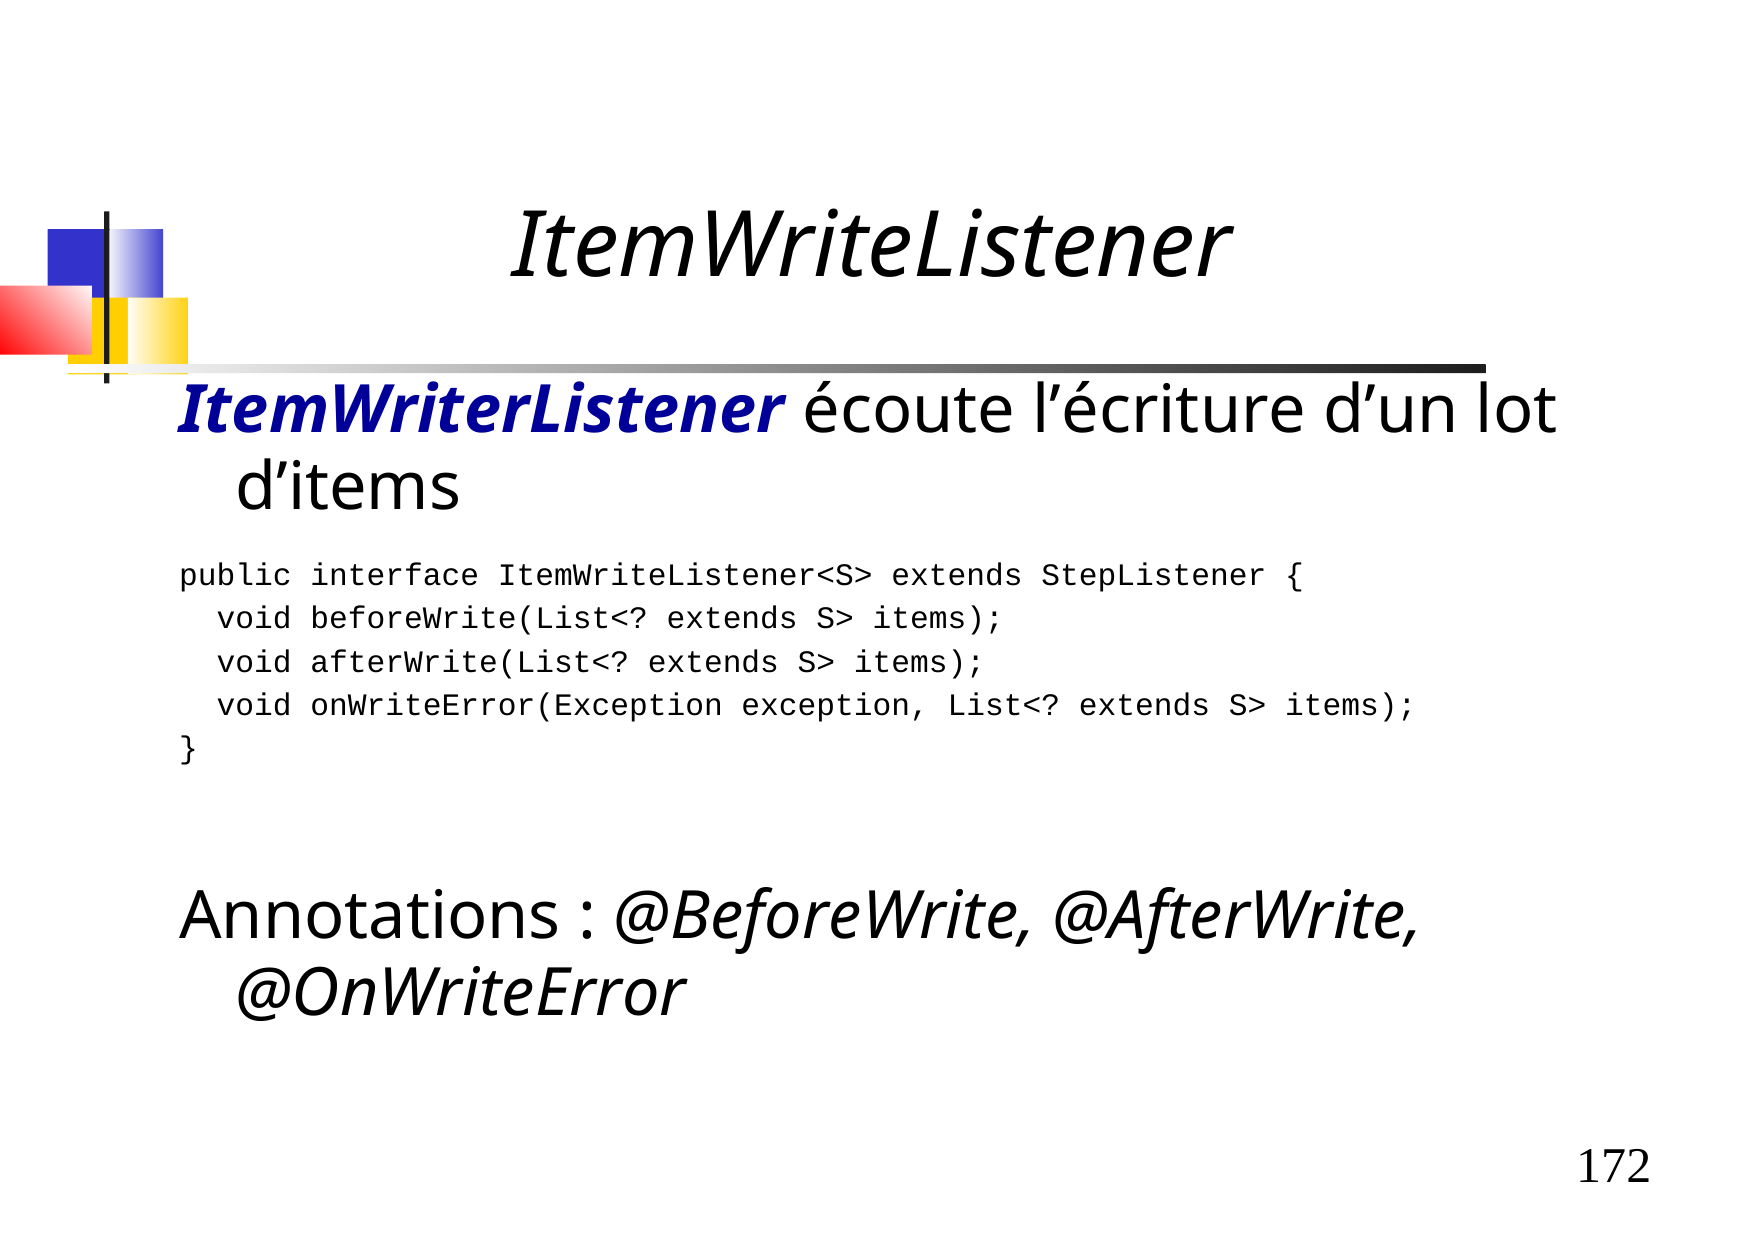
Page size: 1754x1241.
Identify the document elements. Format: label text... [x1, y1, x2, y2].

title ItemWriteListener [179, 139, 1567, 351]
list ItemWriterListener écoute l’écriture d’un lot d’items public interface ItemWriteListener<S> extends StepListener { void beforeWrite(List<? extends S> items); void afterWrite(List<? extends S> items); void onWriteError(Exception exception, List<? extends S> items); } Annotations : @BeforeWrite, @AfterWrite, @OnWriteError [179, 371, 1567, 1091]
